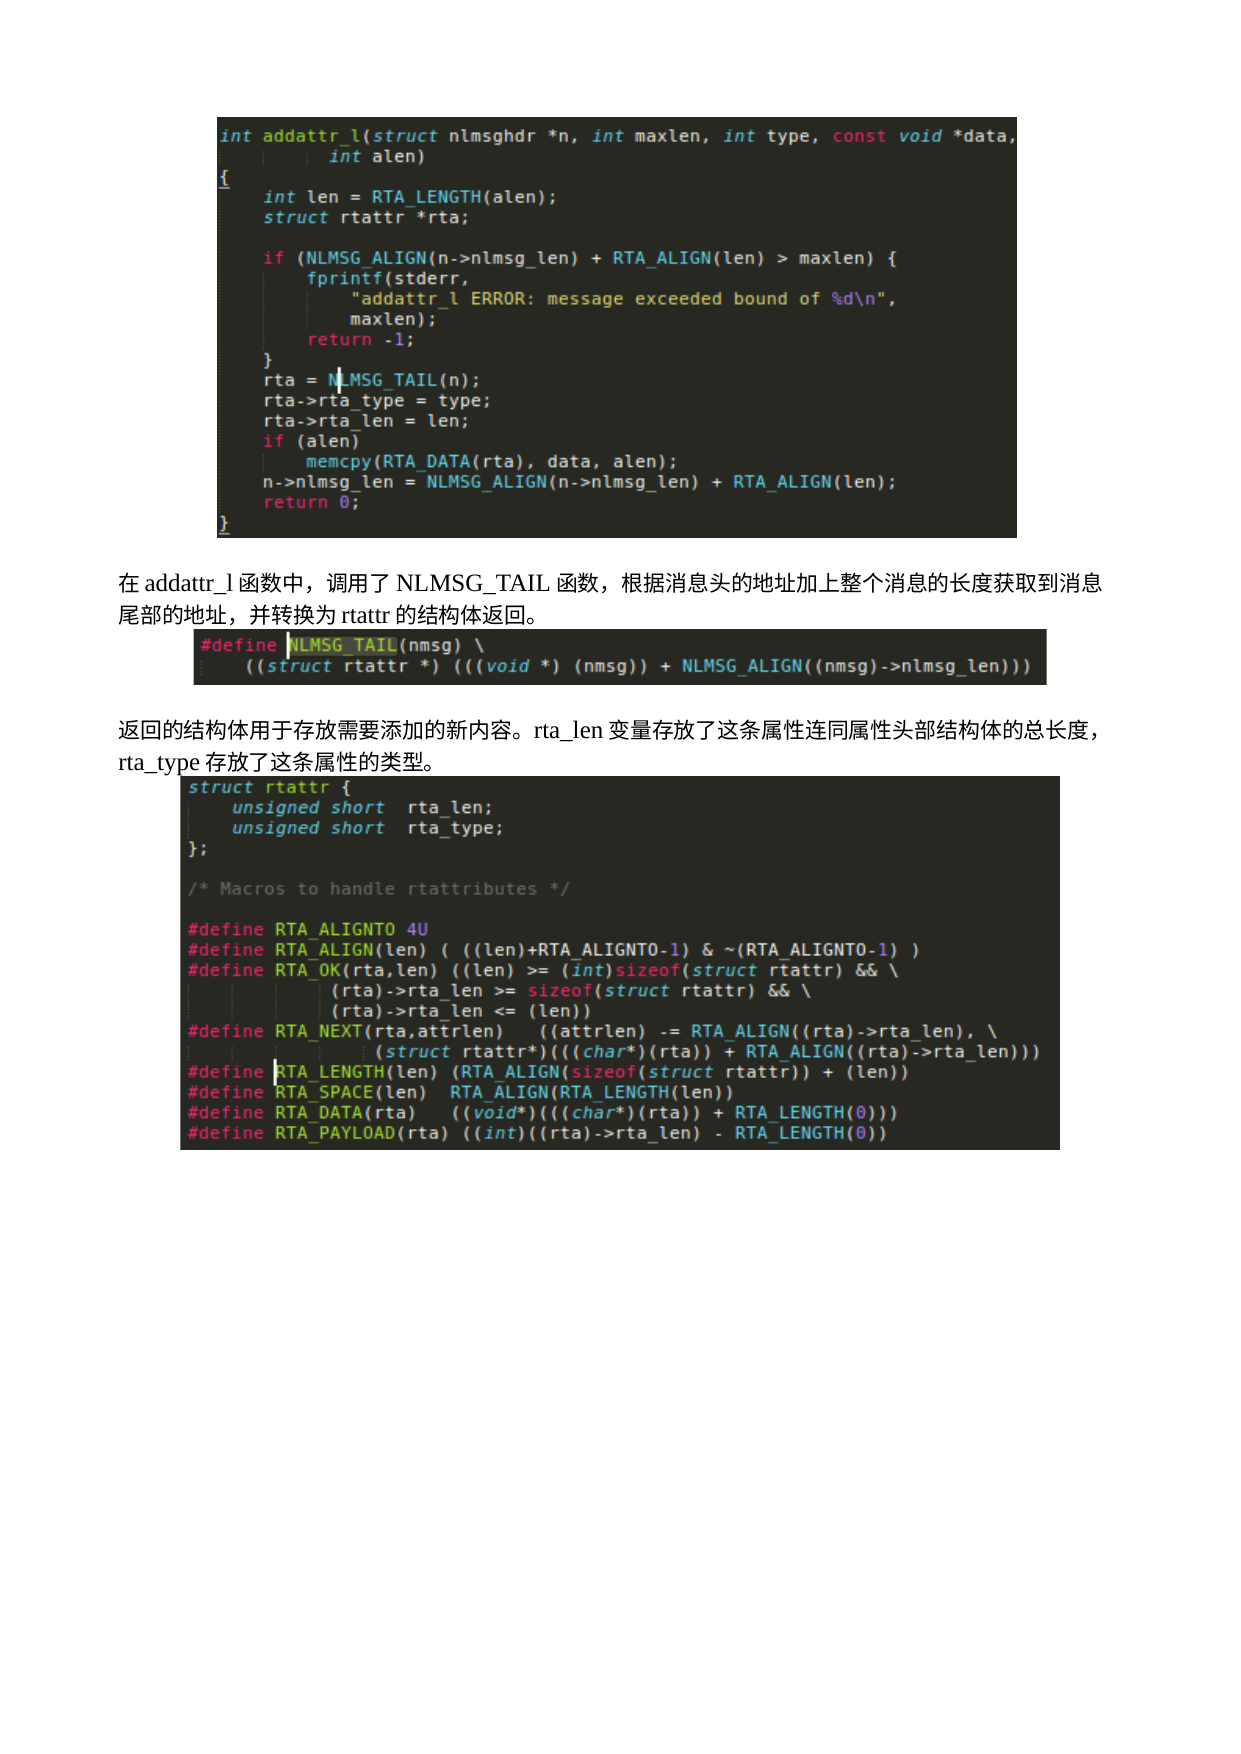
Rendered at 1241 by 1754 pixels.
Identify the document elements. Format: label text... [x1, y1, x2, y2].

text 返回的结构体用于存放需要添加的新内容。rta_len变量存放了这条属性连同属性头部结构体的总长度，rta_type存放了这条属性的类型。 [118, 713, 1122, 776]
picture [193, 629, 1047, 685]
picture [217, 117, 1017, 538]
picture [180, 776, 1060, 1150]
text 在addattr_l函数中，调用了NLMSG_TAIL函数，根据消息头的地址加上整个消息的长度获取到消息尾部的地址，并转换为rtattr的结构体返回。 [118, 566, 1122, 630]
